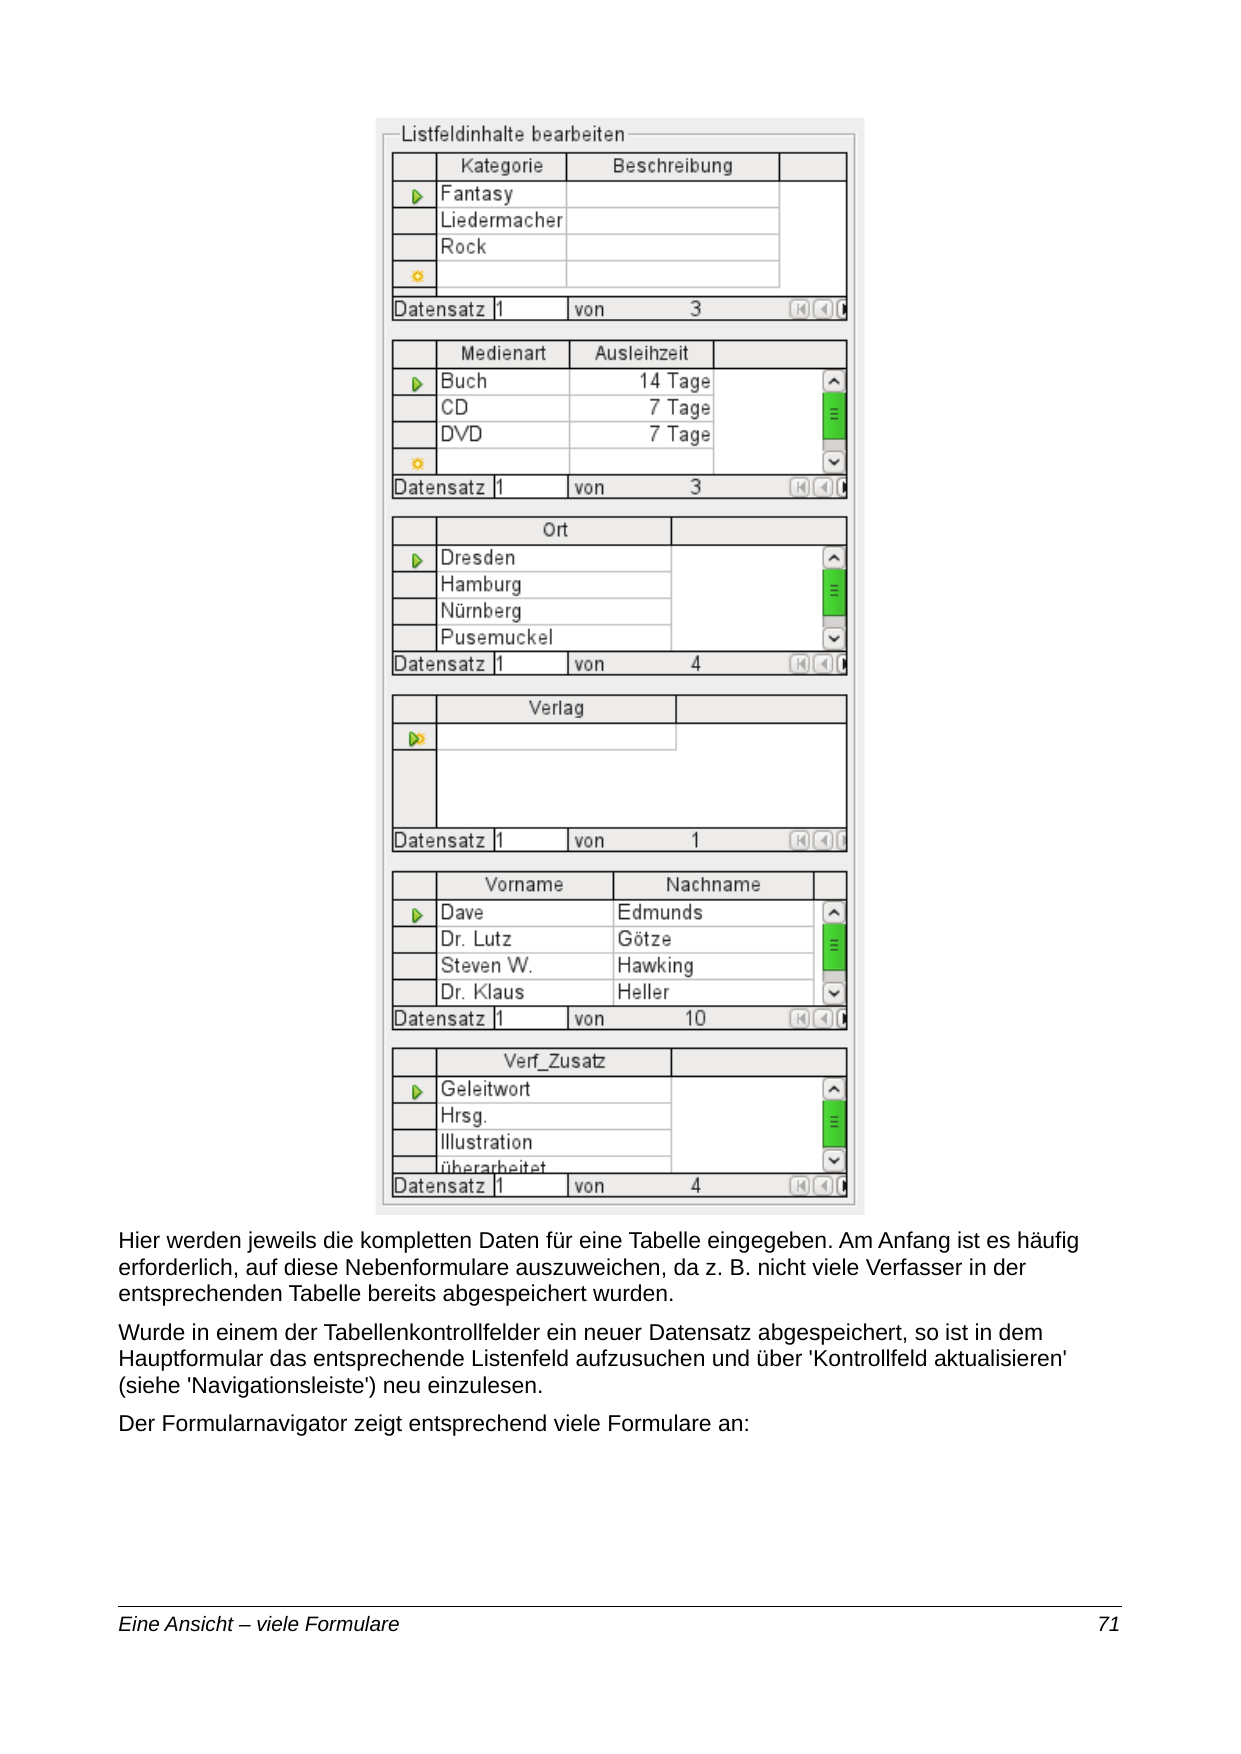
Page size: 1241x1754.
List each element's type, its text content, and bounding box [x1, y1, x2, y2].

picture [375, 118, 865, 1215]
text Der Formularnavigator zeigt entsprechend viele Formulare an: [118, 1410, 1122, 1437]
text Hier werden jeweils die kompletten Daten für eine Tabelle eingegeben. Am Anfang ist es häufig erforderlich, auf diese Nebenformulare auszuweichen, da z. B. nicht viele Verfasser in der entsprechenden Tabelle bereits abgespeichert wurden. [118, 1227, 1122, 1306]
text Wurde in einem der Tabellenkontrollfelder ein neuer Datensatz abgespeichert, so ist in dem Hauptformular das entsprechende Listenfeld aufzusuchen und über 'Kontrollfeld aktualisieren' (siehe 'Navigationsleiste') neu einzulesen. [118, 1319, 1122, 1398]
